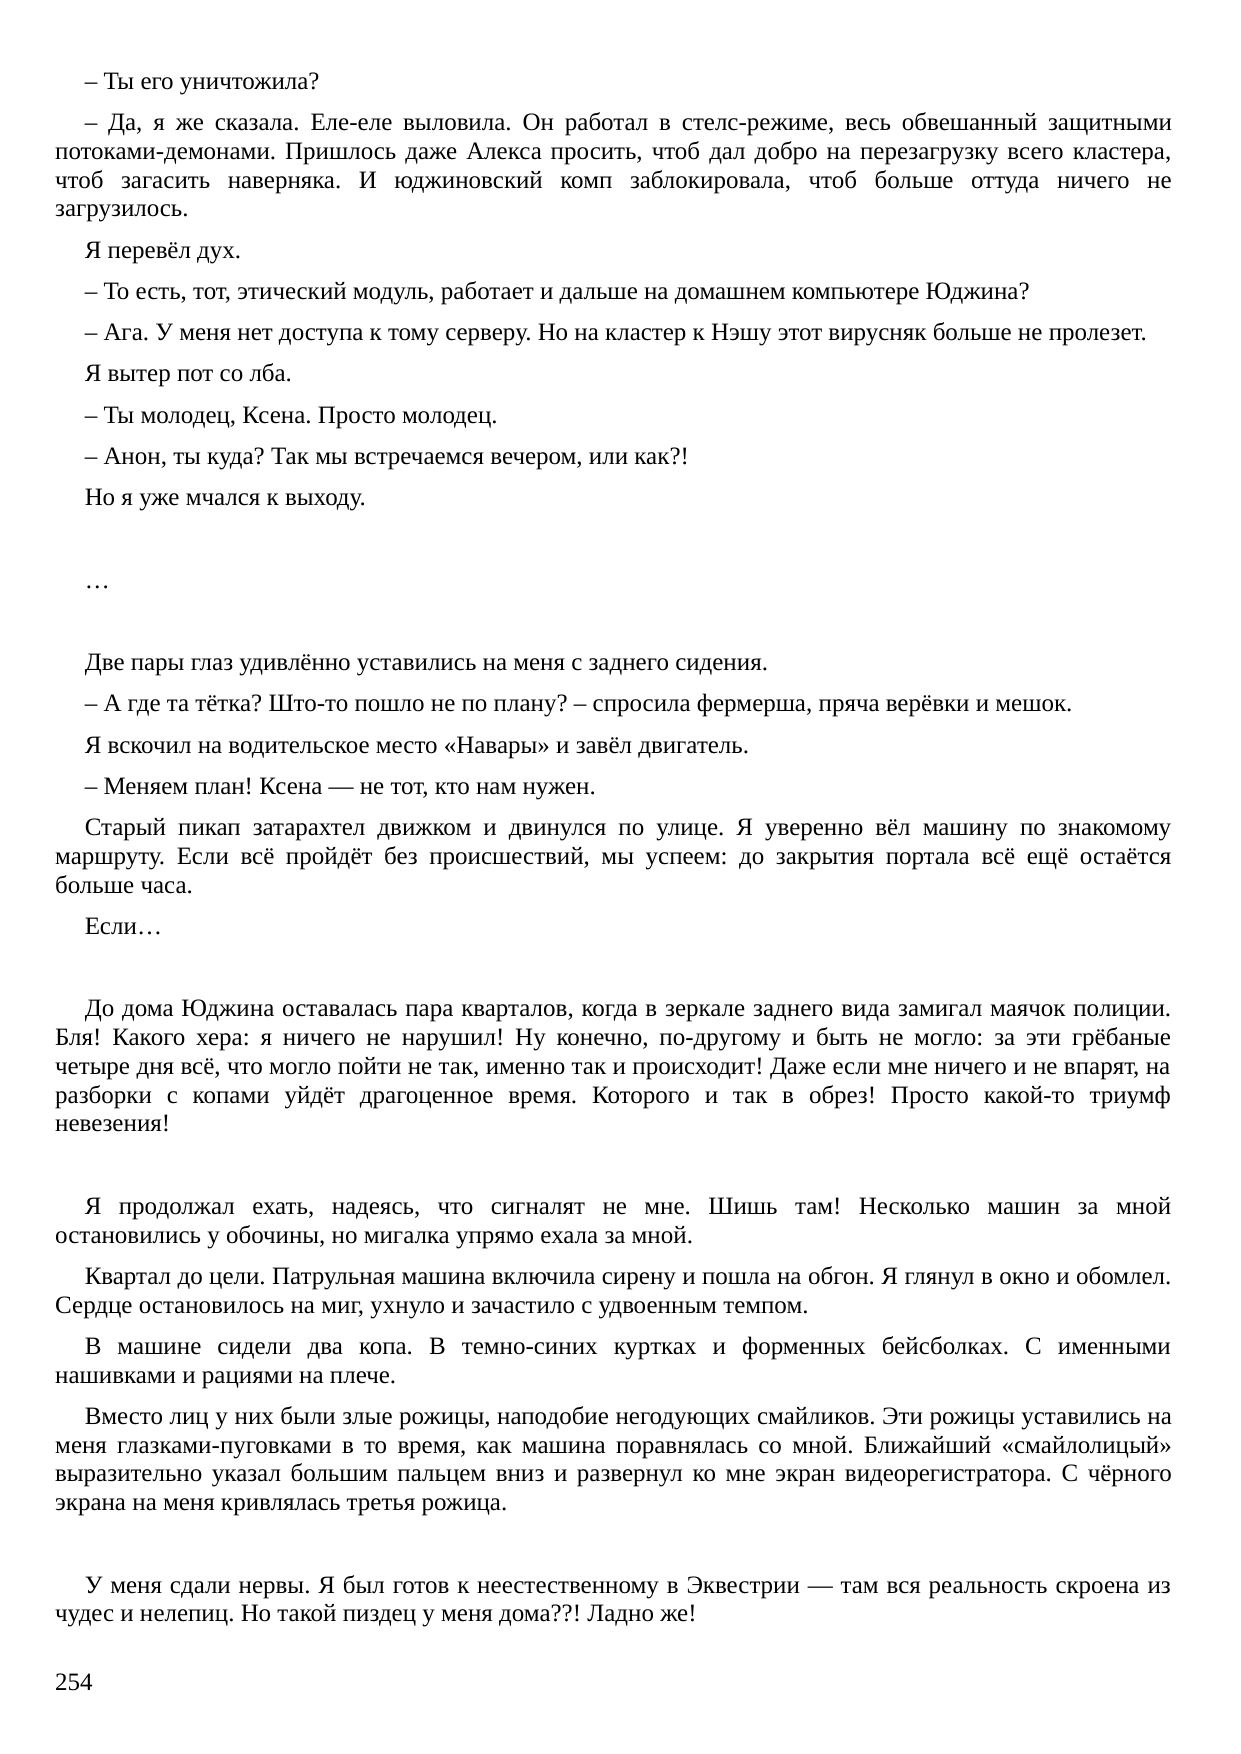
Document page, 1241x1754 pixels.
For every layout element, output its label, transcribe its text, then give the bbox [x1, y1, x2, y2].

text – Анон, ты куда? Так мы встречаемся вечером, или как?! [55, 441, 1173, 470]
text Я продолжал ехать, надеясь, что сигналят не мне. Шишь там! Несколько машин за мной остановились у обочины, но мигалка упрямо ехала за мной. [55, 1191, 1173, 1248]
text – То есть, тот, этический модуль, работает и дальше на домашнем компьютере Юджина? [55, 276, 1173, 305]
text – Да, я же сказала. Еле-еле выловила. Он работал в стелс-режиме, весь обвешанный защитными потоками-демонами. Пришлось даже Алекса просить, чтоб дал добро на перезагрузку всего кластера, чтоб загасить наверняка. И юджиновский комп заблокировала, чтоб больше оттуда ничего не загрузилось. [55, 107, 1173, 222]
text До дома Юджина оставалась пара кварталов, когда в зеркале заднего вида замигал маячок полиции. Бля! Какого хера: я ничего не нарушил! Ну конечно, по-другому и быть не могло: за эти грёбаные четыре дня всё, что могло пойти не так, именно так и происходит! Даже если мне ничего и не впарят, на разборки с копами уйдёт драгоценное время. Которого и так в обрез! Просто какой-то триумф невезения! [55, 993, 1173, 1137]
text Старый пикап затарахтел движком и двинулся по улице. Я уверенно вёл машину по знакомому маршруту. Если всё пройдёт без происшествий, мы успеем: до закрытия портала всё ещё остаётся больше часа. [55, 812, 1173, 898]
text Я вытер пот со лба. [55, 358, 1173, 387]
text Если… [55, 911, 1173, 940]
text – Ага. У меня нет доступа к тому серверу. Но на кластер к Нэшу этот вирусняк больше не пролезет. [55, 317, 1173, 346]
text Но я уже мчался к выходу. [55, 482, 1173, 511]
text – А где та тётка? Што-то пошло не по плану? – спросила фермерша, пряча верёвки и мешок. [55, 688, 1173, 717]
text … [55, 565, 1173, 593]
text Я вскочил на водительское место «Навары» и завёл двигатель. [55, 730, 1173, 758]
text В машине сидели два копа. В темно-синих куртках и форменных бейсболках. С именными нашивками и рациями на плече. [55, 1331, 1173, 1388]
text Я перевёл дух. [55, 235, 1173, 263]
text У меня сдали нервы. Я был готов к неестественному в Эквестрии — там вся реальность скроена из чудес и нелепиц. Но такой пиздец у меня дома??! Ладно же! [55, 1570, 1173, 1627]
text Квартал до цели. Патрульная машина включила сирену и пошла на обгон. Я глянул в окно и обомлел. Сердце остановилось на миг, ухнуло и зачастило с удвоенным темпом. [55, 1261, 1173, 1318]
text – Ты молодец, Ксена. Просто молодец. [55, 400, 1173, 428]
text Вместо лиц у них были злые рожицы, наподобие негодующих смайликов. Эти рожицы уставились на меня глазками-пуговками в то время, как машина поравнялась со мной. Ближайший «смайлолицый» выразительно указал большим пальцем вниз и развернул ко мне экран видеорегистратора. С чёрного экрана на меня кривлялась третья рожица. [55, 1401, 1173, 1516]
text – Ты его уничтожила? [55, 66, 1173, 95]
text Две пары глаз удивлённо уставились на меня с заднего сидения. [55, 647, 1173, 676]
text – Меняем план! Ксена — не тот, кто нам нужен. [55, 771, 1173, 800]
